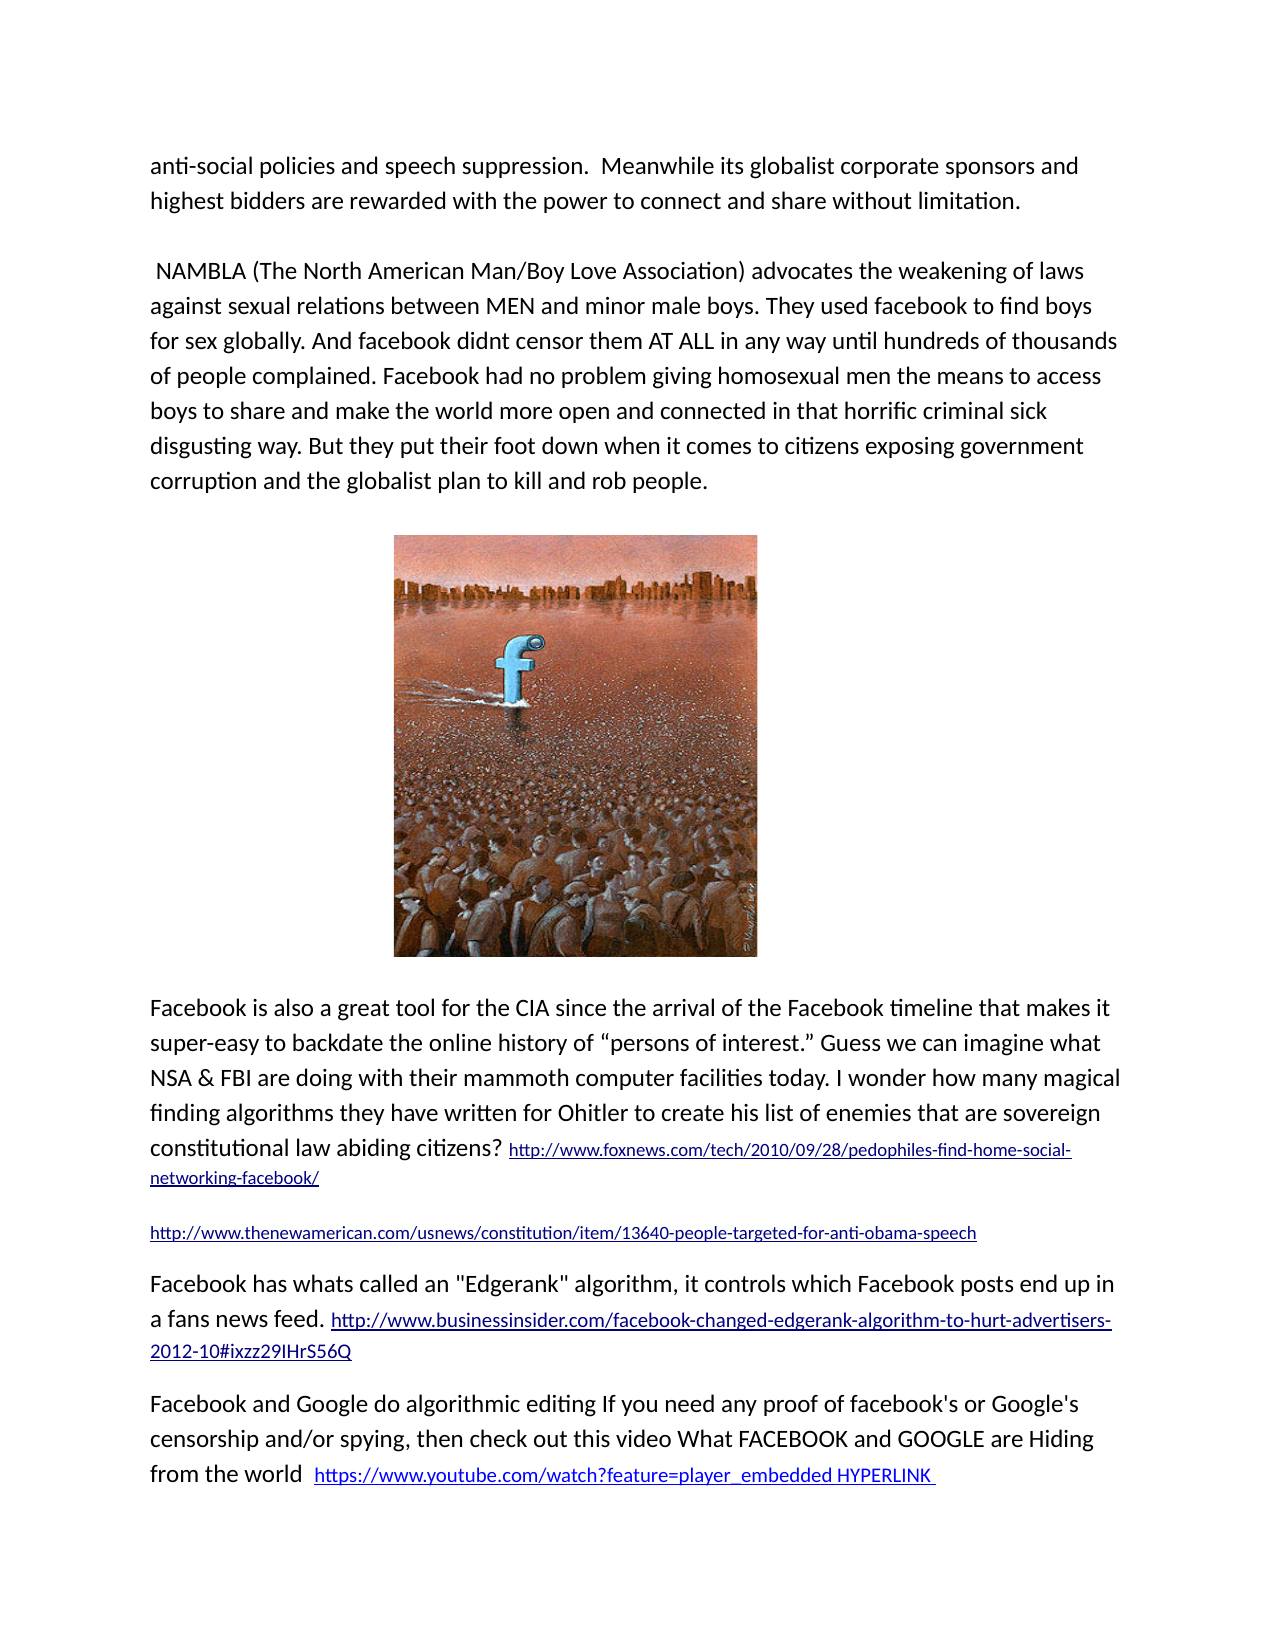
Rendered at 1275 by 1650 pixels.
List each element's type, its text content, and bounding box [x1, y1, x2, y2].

text anti-social policies and speech suppression. Meanwhile its globalist corporate sponsors and highest bidders are rewarded with the power to connect and share without limitation. [150, 150, 1125, 216]
text Facebook and Google do algorithmic editing If you need any proof of facebook's or Google's censorship and/or spying, then check out this video What FACEBOOK and GOOGLE are Hiding from the world https://www.youtube.com/watch?feature=player_embedded HYPERLINK [150, 1388, 1125, 1488]
text http://www.thenewamerican.com/usnews/constitution/item/13640-people-targeted-for-anti-obama-speech [150, 1221, 1125, 1244]
text NAMBLA (The North American Man/Boy Love Association) advocates the weakening of laws against sexual relations between MEN and minor male boys. They used facebook to find boys for sex globally. And facebook didnt censor them AT ALL in any way until hundreds of thousands of people complained. Facebook had no problem giving homosexual men the means to access boys to share and make the world more open and connected in that horrific criminal sick disgusting way. But they put their foot down when it comes to citizens exposing government corruption and the globalist plan to kill and rob people. [150, 255, 1125, 496]
text Facebook is also a great tool for the CIA since the arrival of the Facebook timeline that makes it super-easy to backdate the online history of “persons of interest.” Guess we can imagine what NSA & FBI are doing with their mammoth computer facilities today. I wonder how many magical finding algorithms they have written for Ohitler to create his list of enemies that are sovereign constitutional law abiding citizens? http://www.foxnews.com/tech/2010/09/28/pedophiles-find-home-social-networking-facebook/ [150, 992, 1125, 1189]
picture [393, 535, 758, 957]
text Facebook has whats called an "Edgerank" algorithm, it controls which Facebook posts end up in a fans news feed. http://www.businessinsider.com/facebook-changed-edgerank-algorithm-to-hurt-advertisers-2012-10#ixzz29IHrS56Q [150, 1269, 1125, 1363]
